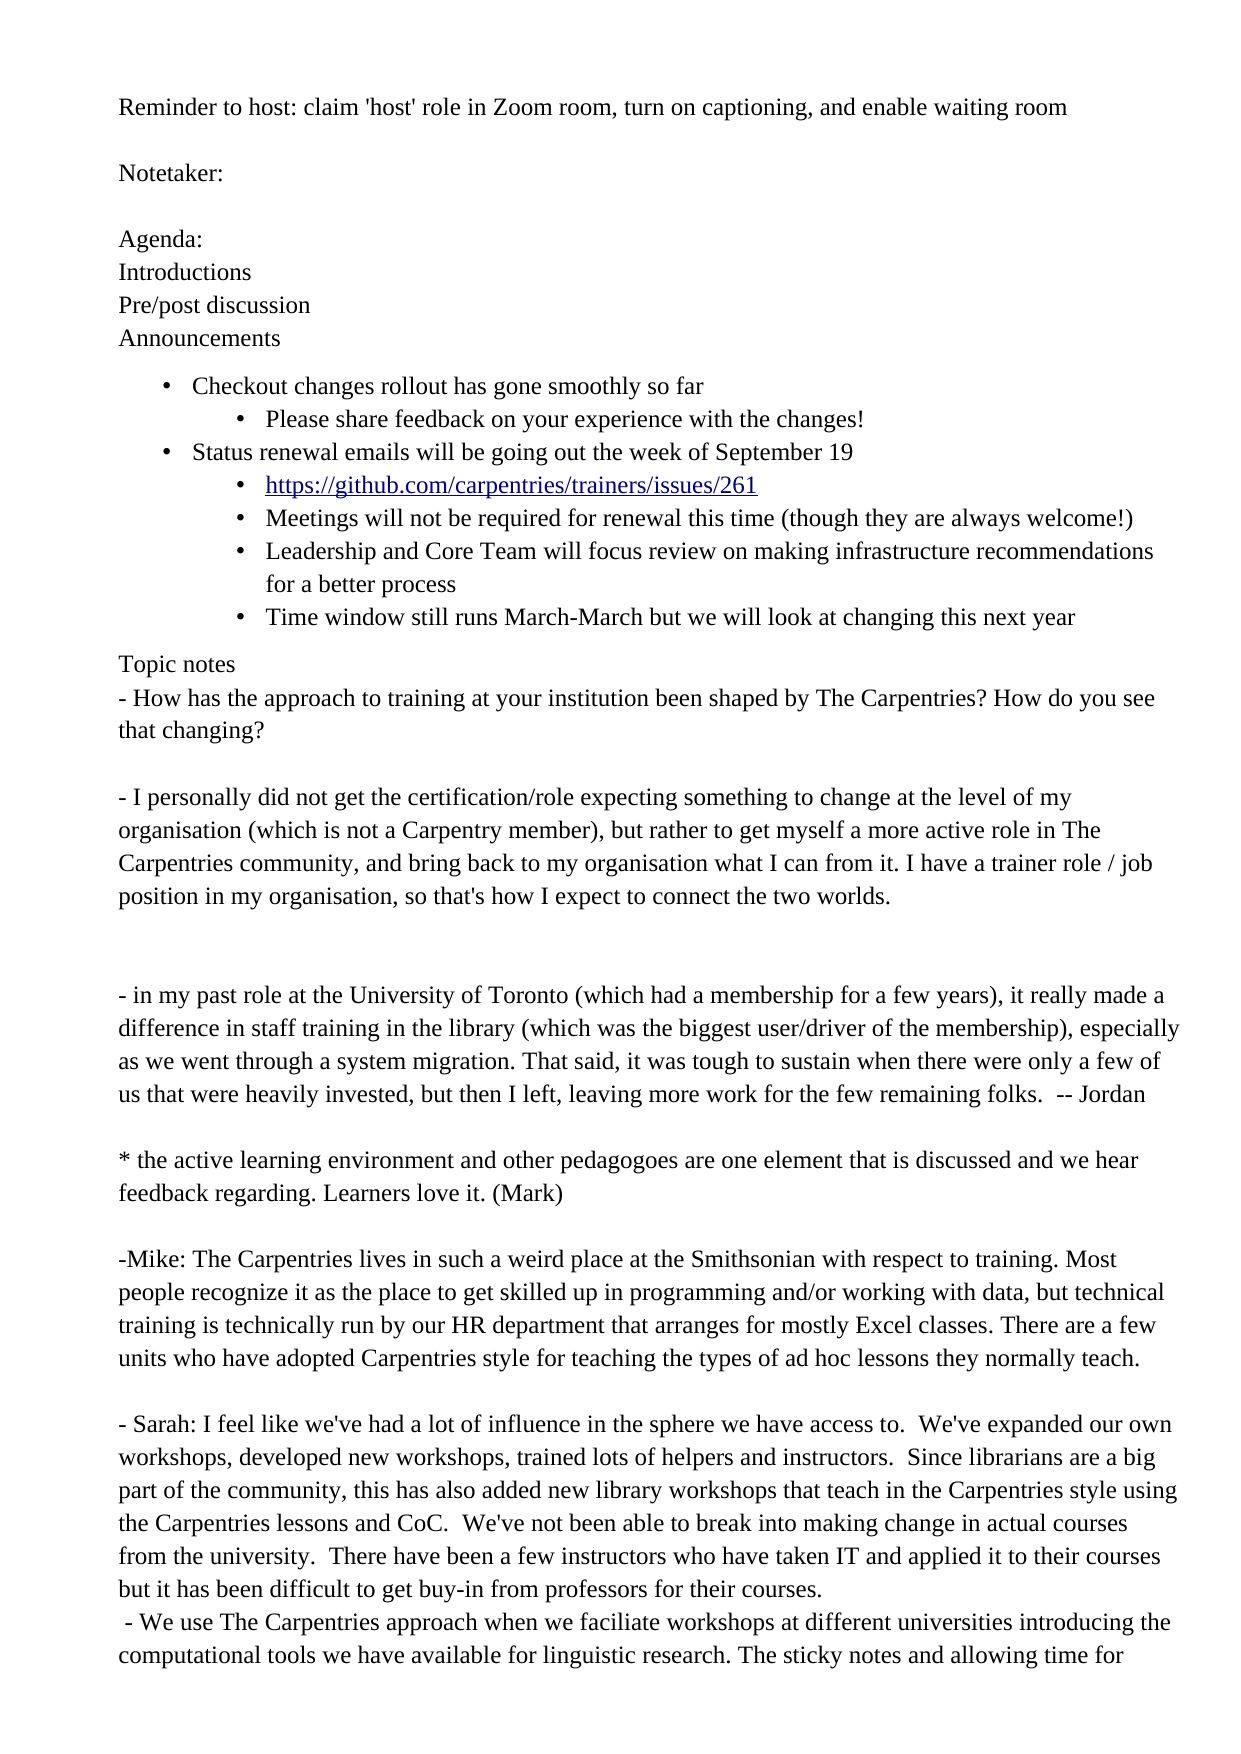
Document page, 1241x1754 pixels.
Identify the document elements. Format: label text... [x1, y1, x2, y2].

text Topic notes - How has the approach to training at your institution been shaped by The Carpentries? How do you see that changing? - I personally did not get the certification/role expecting something to change at the level of my organisation (which is not a Carpentry member), but rather to get myself a more active role in The Carpentries community, and bring back to my organisation what I can from it. I have a trainer role / job position in my organisation, so that's how I expect to connect the two worlds. - in my past role at the University of Toronto (which had a membership for a few years), it really made a difference in staff training in the library (which was the biggest user/driver of the membership), especially as we went through a system migration. That said, it was tough to sustain when there were only a few of us that were heavily invested, but then I left, leaving more work for the few remaining folks. -- Jordan * the active learning environment and other pedagogoes are one element that is discussed and we hear feedback regarding. Learners love it. (Mark) -Mike: The Carpentries lives in such a weird place at the Smithsonian with respect to training. Most people recognize it as the place to get skilled up in programming and/or working with data, but technical training is technically run by our HR department that arranges for mostly Excel classes. There are a few units who have adopted Carpentries style for teaching the types of ad hoc lessons they normally teach. - Sarah: I feel like we've had a lot of influence in the sphere we have access to. We've expanded our own workshops, developed new workshops, trained lots of helpers and instructors. Since librarians are a big part of the community, this has also added new library workshops that teach in the Carpentries style using the Carpentries lessons and CoC. We've not been able to break into making change in actual courses from the university. There have been a few instructors who have taken IT and applied it to their courses but it has been difficult to get buy-in from professors for their courses. - We use The Carpentries approach when we faciliate workshops at different universities introducing the computational tools we have available for linguistic research. The sticky notes and allowing time for [118, 649, 1181, 1669]
list Time window still runs March-March but we will look at changing this next year [236, 602, 1181, 631]
list Please share feedback on your experience with the changes! [236, 404, 1181, 433]
list https://github.com/carpentries/trainers/issues/261 [236, 470, 1181, 499]
list Checkout changes rollout has gone smoothly so far [162, 371, 1181, 399]
list Leadership and Core Team will focus review on making infrastructure recommendations for a better process [236, 536, 1181, 598]
text Reminder to host: claim 'host' role in Zoom room, turn on captioning, and enable waiting room Notetaker: Agenda: Introductions Pre/post discussion Announcements [118, 59, 1181, 352]
list Status renewal emails will be going out the week of September 19 [162, 437, 1181, 466]
list Meetings will not be required for renewal this time (though they are always welcome!) [236, 503, 1181, 532]
